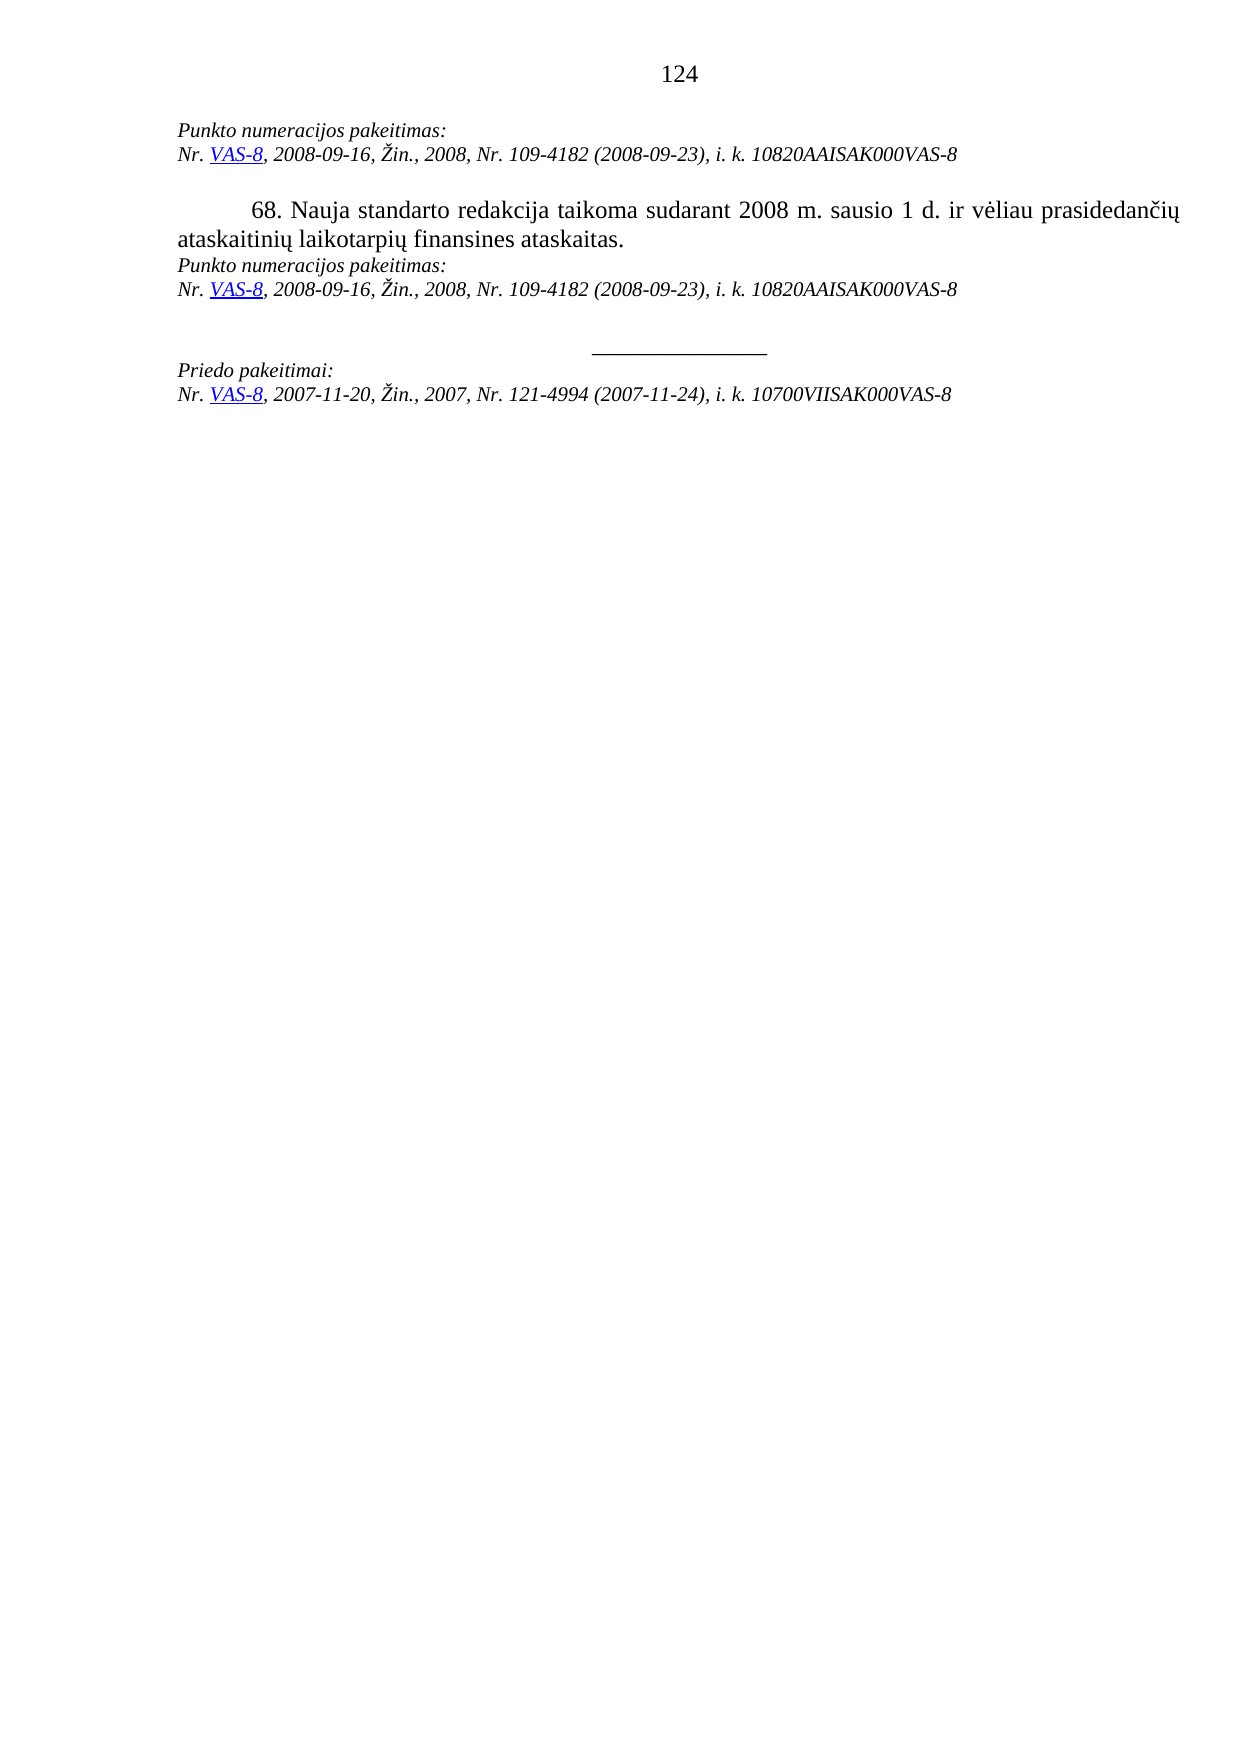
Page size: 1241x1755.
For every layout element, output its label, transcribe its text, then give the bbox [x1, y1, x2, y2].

text Punkto numeracijos pakeitimas: [177, 252, 1181, 277]
text ______________ [177, 329, 1181, 358]
text Nr. VAS-8, 2008-09-16, Žin., 2008, Nr. 109-4182 (2008-09-23), i. k. 10820AAISAK000VAS-8 [177, 142, 1181, 166]
text Punkto numeracijos pakeitimas: [177, 118, 1181, 142]
text 68. Nauja standarto redakcija taikoma sudarant 2008 m. sausio 1 d. ir vėliau prasidedančių ataskaitinių laikotarpių finansines ataskaitas. [177, 195, 1181, 252]
text Nr. VAS-8, 2007-11-20, Žin., 2007, Nr. 121-4994 (2007-11-24), i. k. 10700VIISAK000VAS-8 [177, 382, 1181, 406]
text Priedo pakeitimai: [177, 358, 1181, 382]
text Nr. VAS-8, 2008-09-16, Žin., 2008, Nr. 109-4182 (2008-09-23), i. k. 10820AAISAK000VAS-8 [177, 277, 1181, 301]
